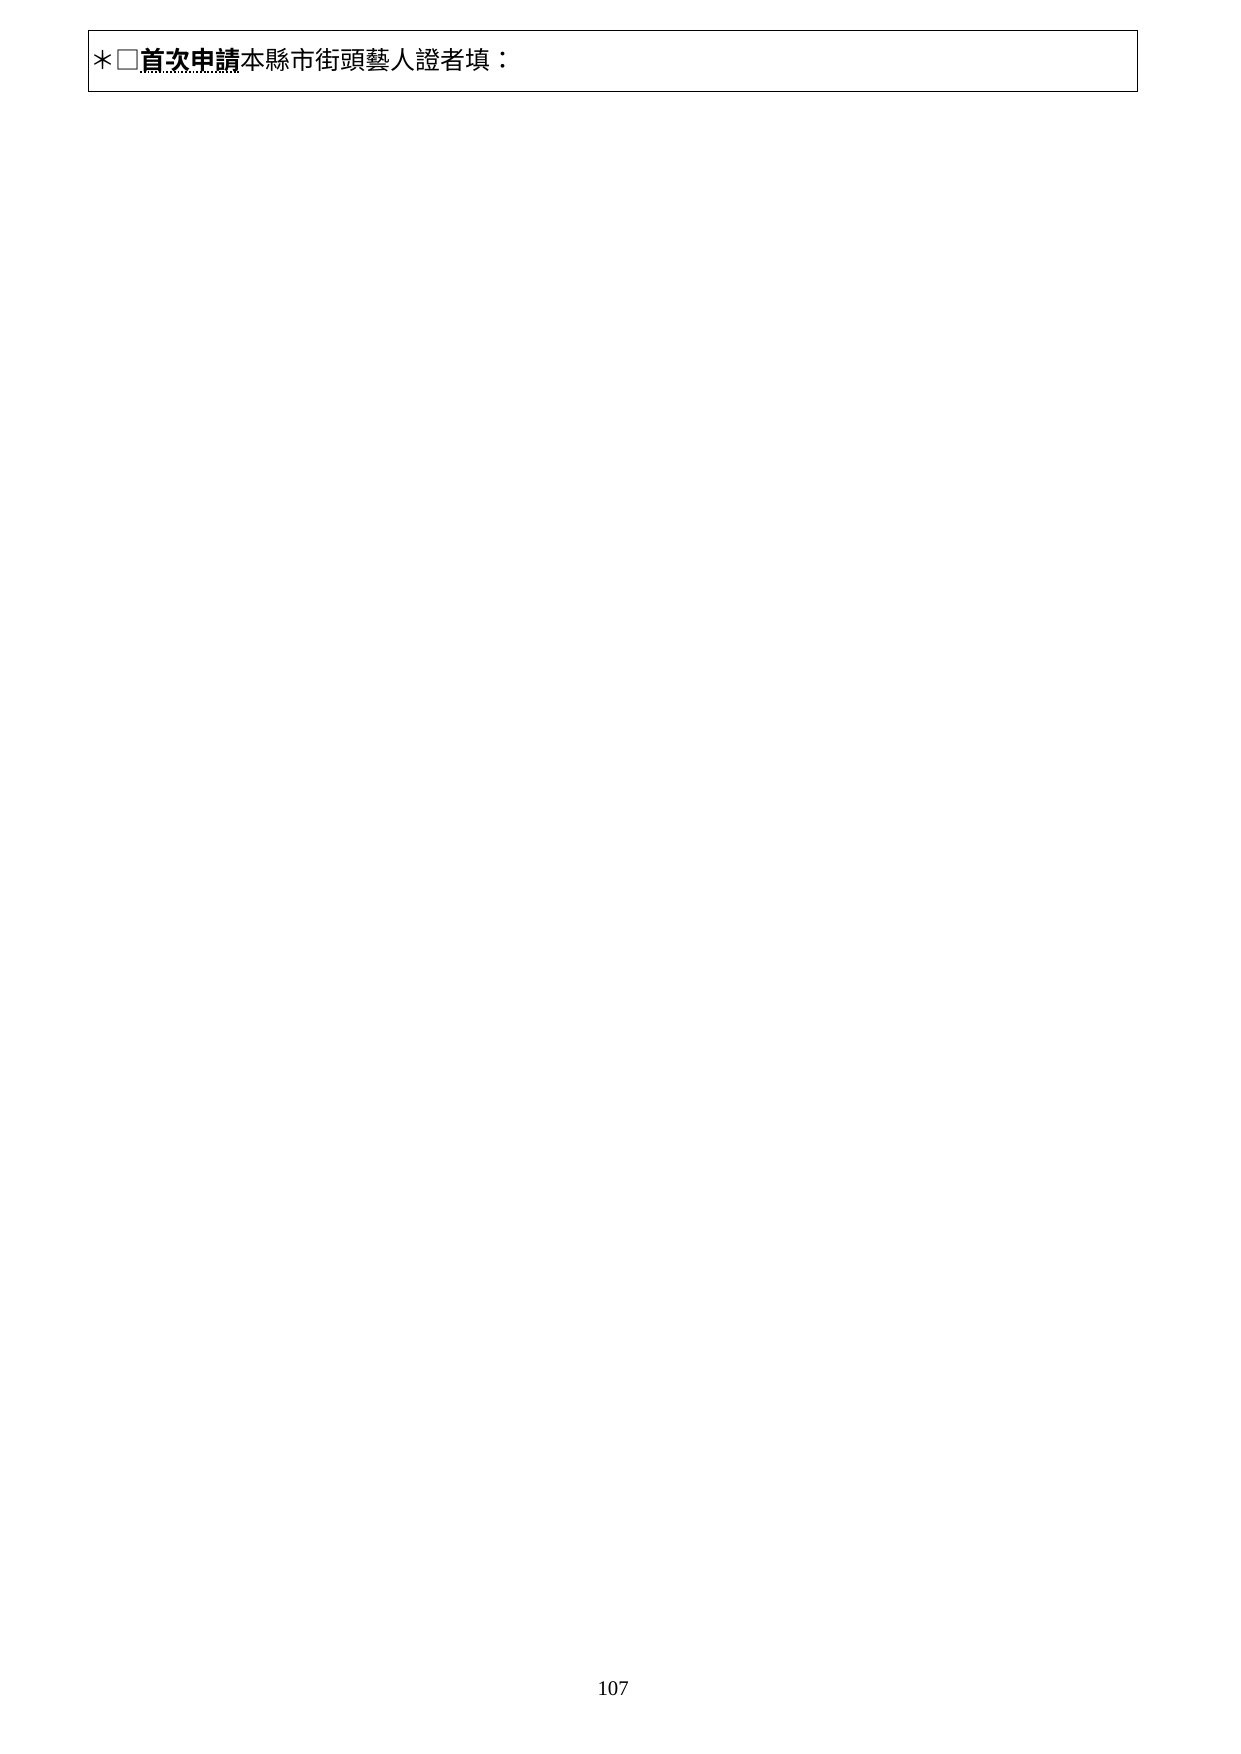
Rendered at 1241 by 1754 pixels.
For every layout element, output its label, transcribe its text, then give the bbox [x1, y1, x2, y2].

table_cell ＊□首次申請本縣市街頭藝人證者填： [89, 31, 1137, 91]
